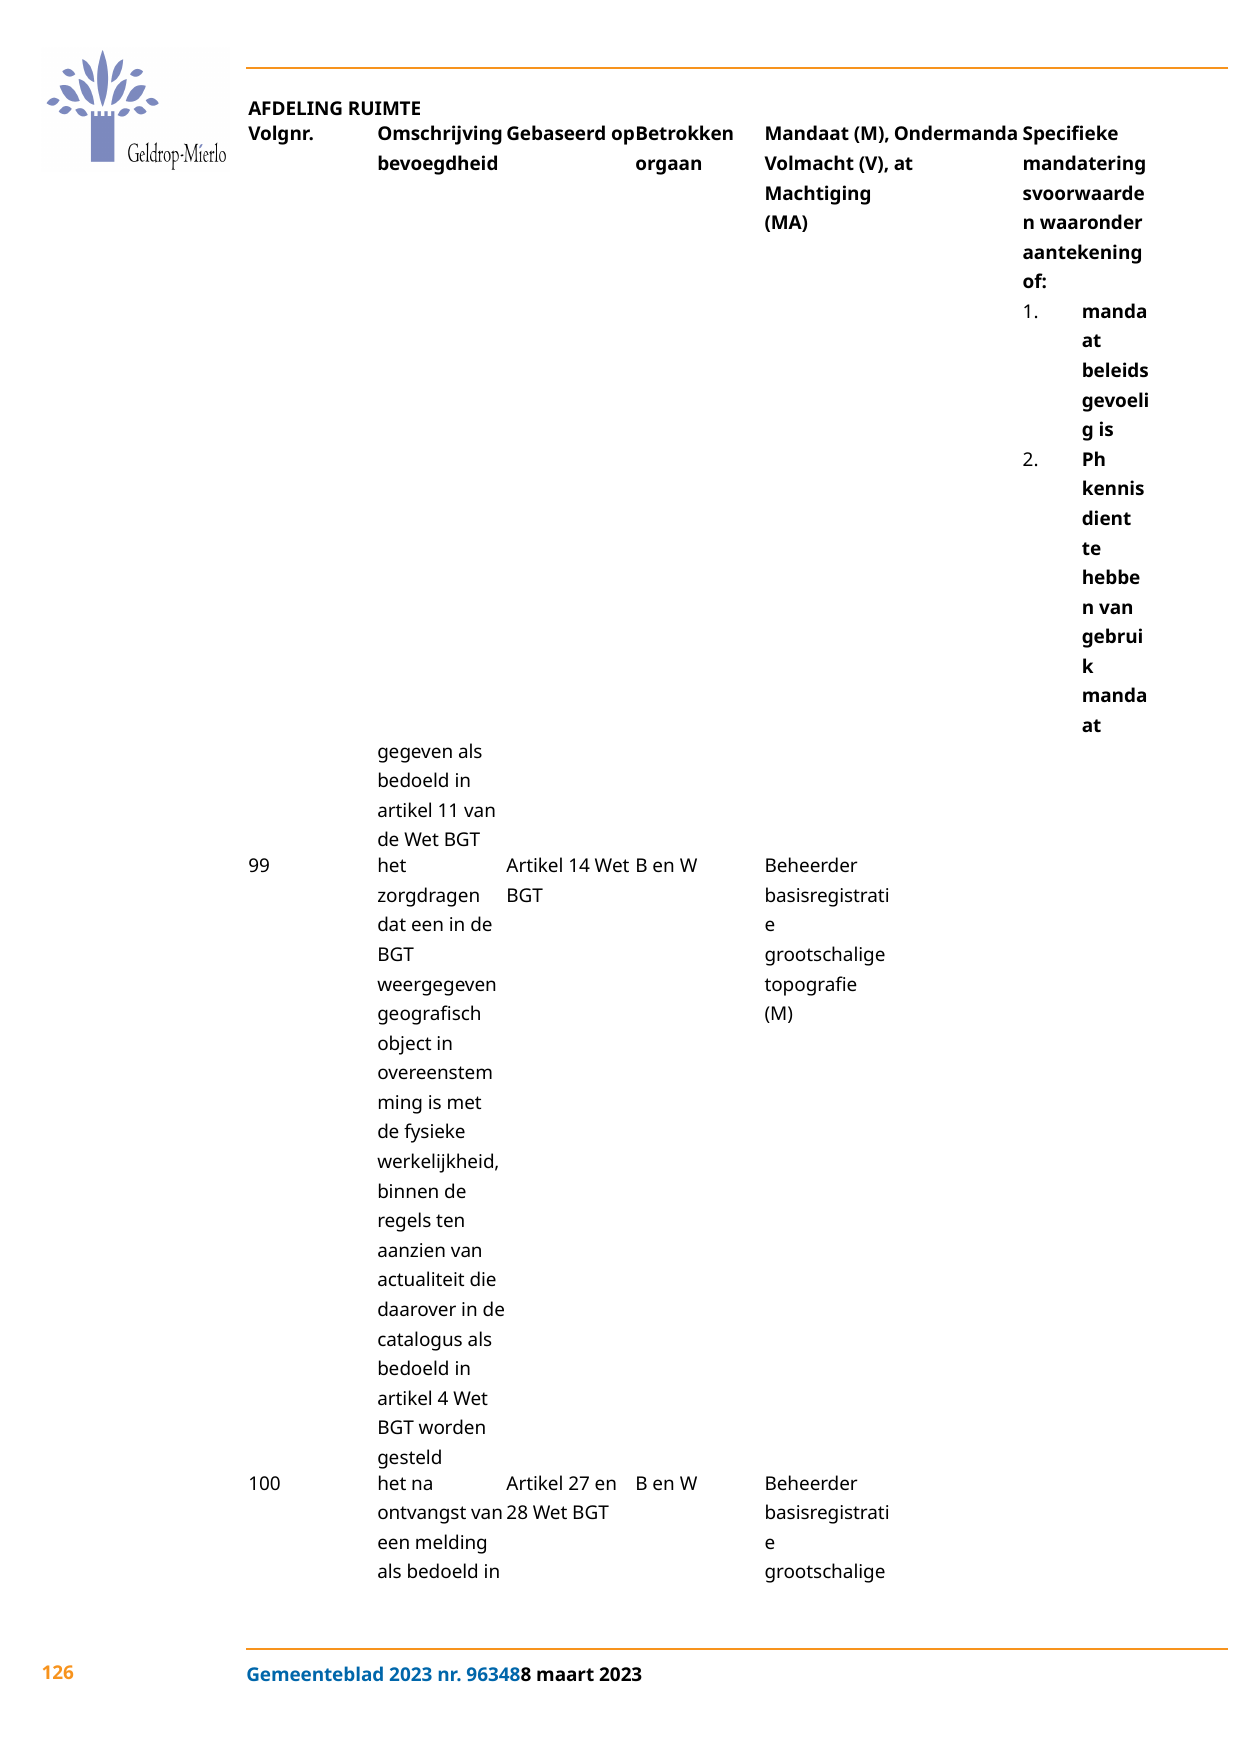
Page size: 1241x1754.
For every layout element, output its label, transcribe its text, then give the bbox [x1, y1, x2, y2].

table_cell Volg­nr. [248, 121, 377, 738]
table_cell [894, 1470, 1022, 1584]
table_cell B en W [635, 853, 764, 1470]
table_cell Specifieke mandateringsvoorwaarden waaronder aantekening of: mandaat beleidsgevoelig is Ph kennis dient te hebben van gebruik mandaat [1023, 121, 1152, 738]
table_cell B en W [635, 1470, 764, 1584]
table_header AFDELING RUIMTE [248, 95, 1152, 121]
table_cell [894, 738, 1022, 852]
table_cell [506, 738, 635, 852]
table_cell gegeven als bedoeld in artikel 11 van de Wet BGT [377, 738, 506, 852]
table_cell [1023, 1470, 1152, 1584]
table_cell [894, 853, 1022, 1470]
table_cell Mandaat (M), Volmacht (V), Machtiging (MA) [764, 121, 893, 738]
table_cell Artikel 14 Wet BGT [506, 853, 635, 1470]
table_cell Omschrijving bevoegdheid [377, 121, 506, 738]
table_cell Betrokken orgaan [635, 121, 764, 738]
picture [41, 47, 231, 172]
table_cell het na ontvangst van een melding als bedoeld in [377, 1470, 506, 1584]
table_cell [1023, 738, 1152, 852]
table_cell [248, 738, 377, 852]
table_cell 99 [248, 853, 377, 1470]
table_cell [635, 738, 764, 852]
table_cell [1023, 853, 1152, 1470]
table_cell [764, 738, 893, 852]
table_cell Beheerder basisregistratie grootschalige topografie (M) [764, 853, 893, 1470]
table_cell Gebaseerd op [506, 121, 635, 738]
table_cell Artikel 27 en 28 Wet BGT [506, 1470, 635, 1584]
table_cell 100 [248, 1470, 377, 1584]
table_cell Beheerder basisregistratie grootschalige [764, 1470, 893, 1584]
table_cell Ondermandaat [894, 121, 1022, 738]
table_cell het zorgdragen dat een in de BGT weergegeven geografisch object in overeenstemming is met de fysieke werkelijkheid, binnen de regels ten aanzien van actualiteit die daarover in de catalogus als bedoeld in artikel 4 Wet BGT worden gesteld [377, 853, 506, 1470]
